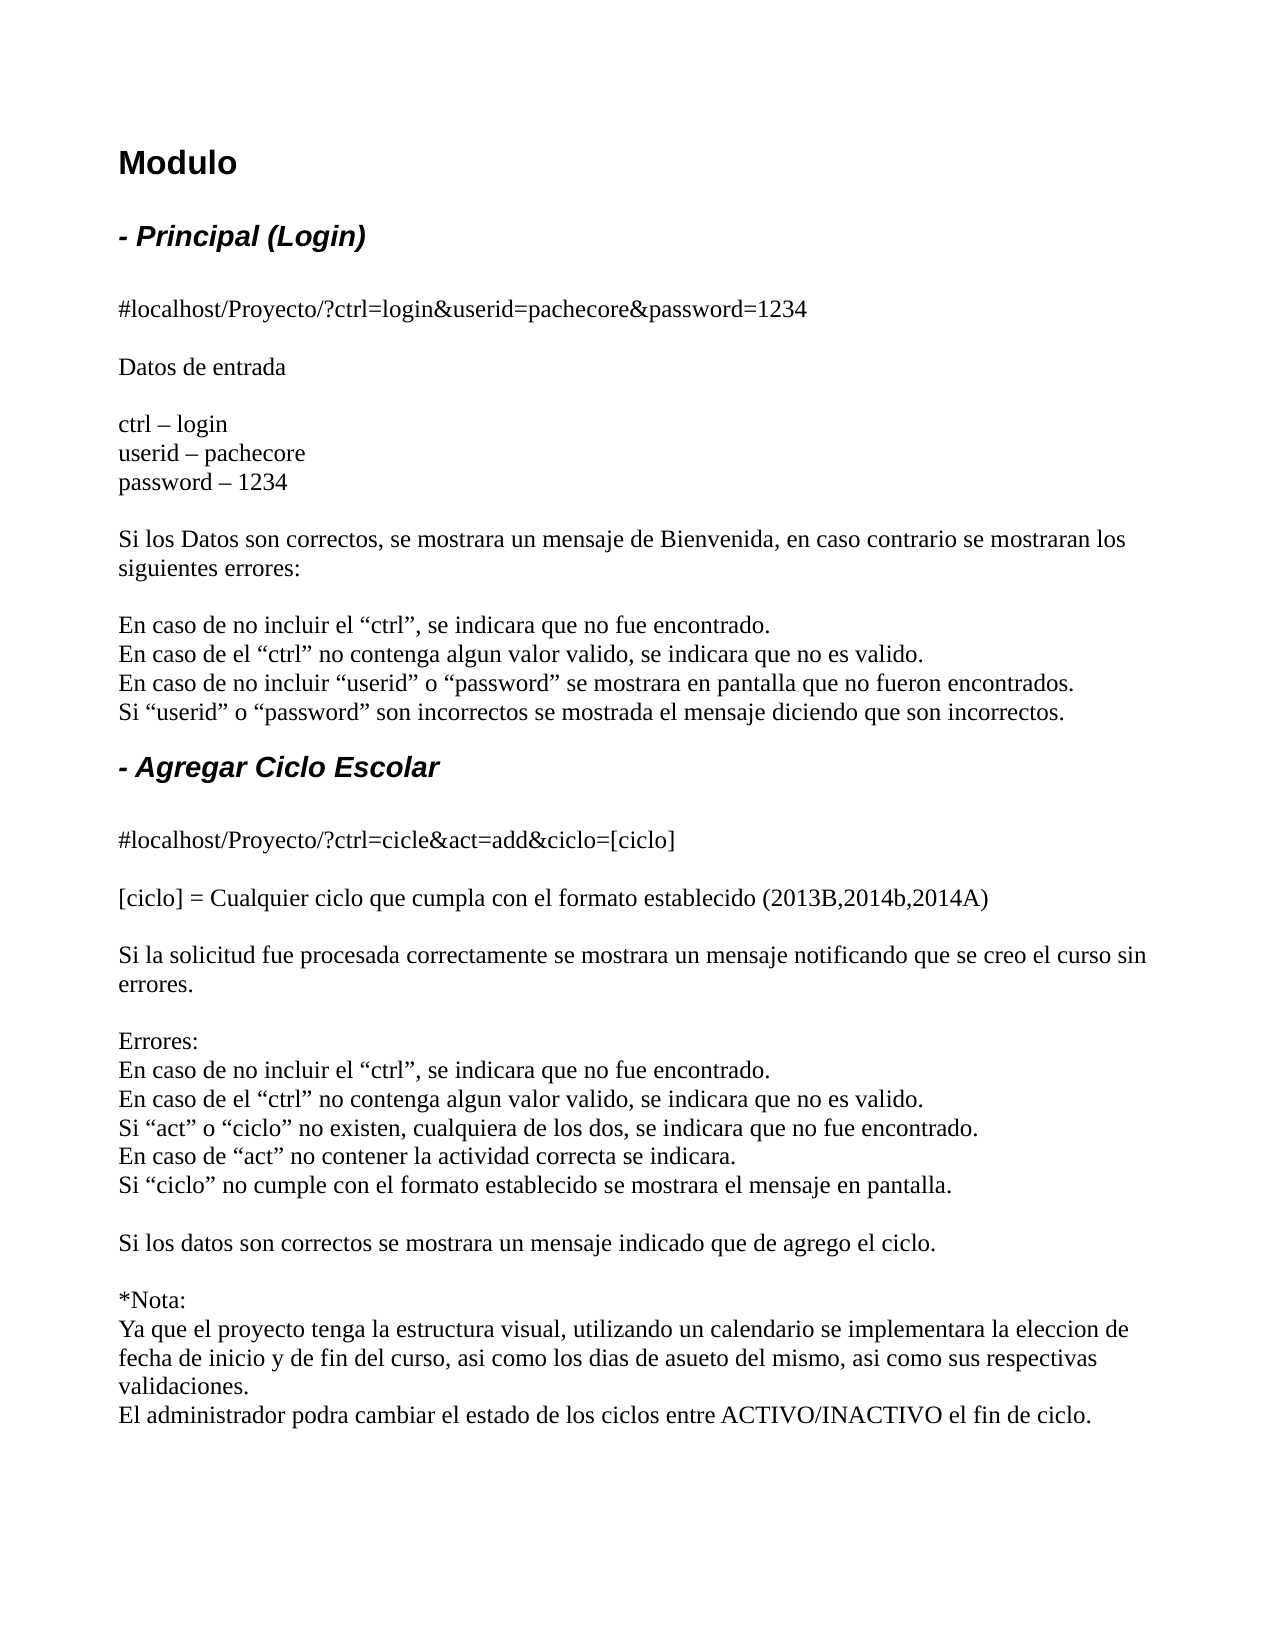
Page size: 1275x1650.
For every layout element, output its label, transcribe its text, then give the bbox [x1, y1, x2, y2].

text Ya que el proyecto tenga la estructura visual, utilizando un calendario se implementara la eleccion de fecha de inicio y de fin del curso, asi como los dias de asueto del mismo, asi como sus respectivas validaciones. [118, 1314, 1157, 1400]
text *Nota: [118, 1285, 1157, 1314]
text Errores: [118, 1026, 1157, 1055]
text En caso de no incluir “userid” o “password” se mostrara en pantalla que no fueron encontrados. [118, 668, 1157, 697]
text Si los datos son correctos se mostrara un mensaje indicado que de agrego el ciclo. [118, 1228, 1157, 1256]
text En caso de el “ctrl” no contenga algun valor valido, se indicara que no es valido. [118, 1084, 1157, 1113]
text En caso de no incluir el “ctrl”, se indicara que no fue encontrado. [118, 610, 1157, 639]
subtitle - Principal (Login) [118, 219, 1157, 253]
subtitle Modulo [118, 143, 1157, 182]
text En caso de el “ctrl” no contenga algun valor valido, se indicara que no es valido. [118, 639, 1157, 668]
text password – 1234 [118, 467, 1157, 495]
text #localhost/Proyecto/?ctrl=cicle&act=add&ciclo=[ciclo] [118, 825, 1157, 854]
text Si “userid” o “password” son incorrectos se mostrada el mensaje diciendo que son incorrectos. [118, 697, 1157, 725]
text El administrador podra cambiar el estado de los ciclos entre ACTIVO/INACTIVO el fin de ciclo. [118, 1400, 1157, 1429]
text #localhost/Proyecto/?ctrl=login&userid=pachecore&password=1234 [118, 294, 1157, 323]
text Si “ciclo” no cumple con el formato establecido se mostrara el mensaje en pantalla. [118, 1170, 1157, 1199]
text userid – pachecore [118, 438, 1157, 467]
text En caso de “act” no contener la actividad correcta se indicara. [118, 1141, 1157, 1170]
text Si la solicitud fue procesada correctamente se mostrara un mensaje notificando que se creo el curso sin errores. [118, 940, 1157, 998]
text ctrl – login [118, 409, 1157, 438]
text Datos de entrada [118, 352, 1157, 380]
text Si “act” o “ciclo” no existen, cualquiera de los dos, se indicara que no fue encontrado. [118, 1113, 1157, 1141]
text [ciclo] = Cualquier ciclo que cumpla con el formato establecido (2013B,2014b,2014A) [118, 883, 1157, 911]
text Si los Datos son correctos, se mostrara un mensaje de Bienvenida, en caso contrario se mostraran los siguientes errores: [118, 524, 1157, 582]
subtitle - Agregar Ciclo Escolar [118, 750, 1157, 784]
text En caso de no incluir el “ctrl”, se indicara que no fue encontrado. [118, 1055, 1157, 1084]
